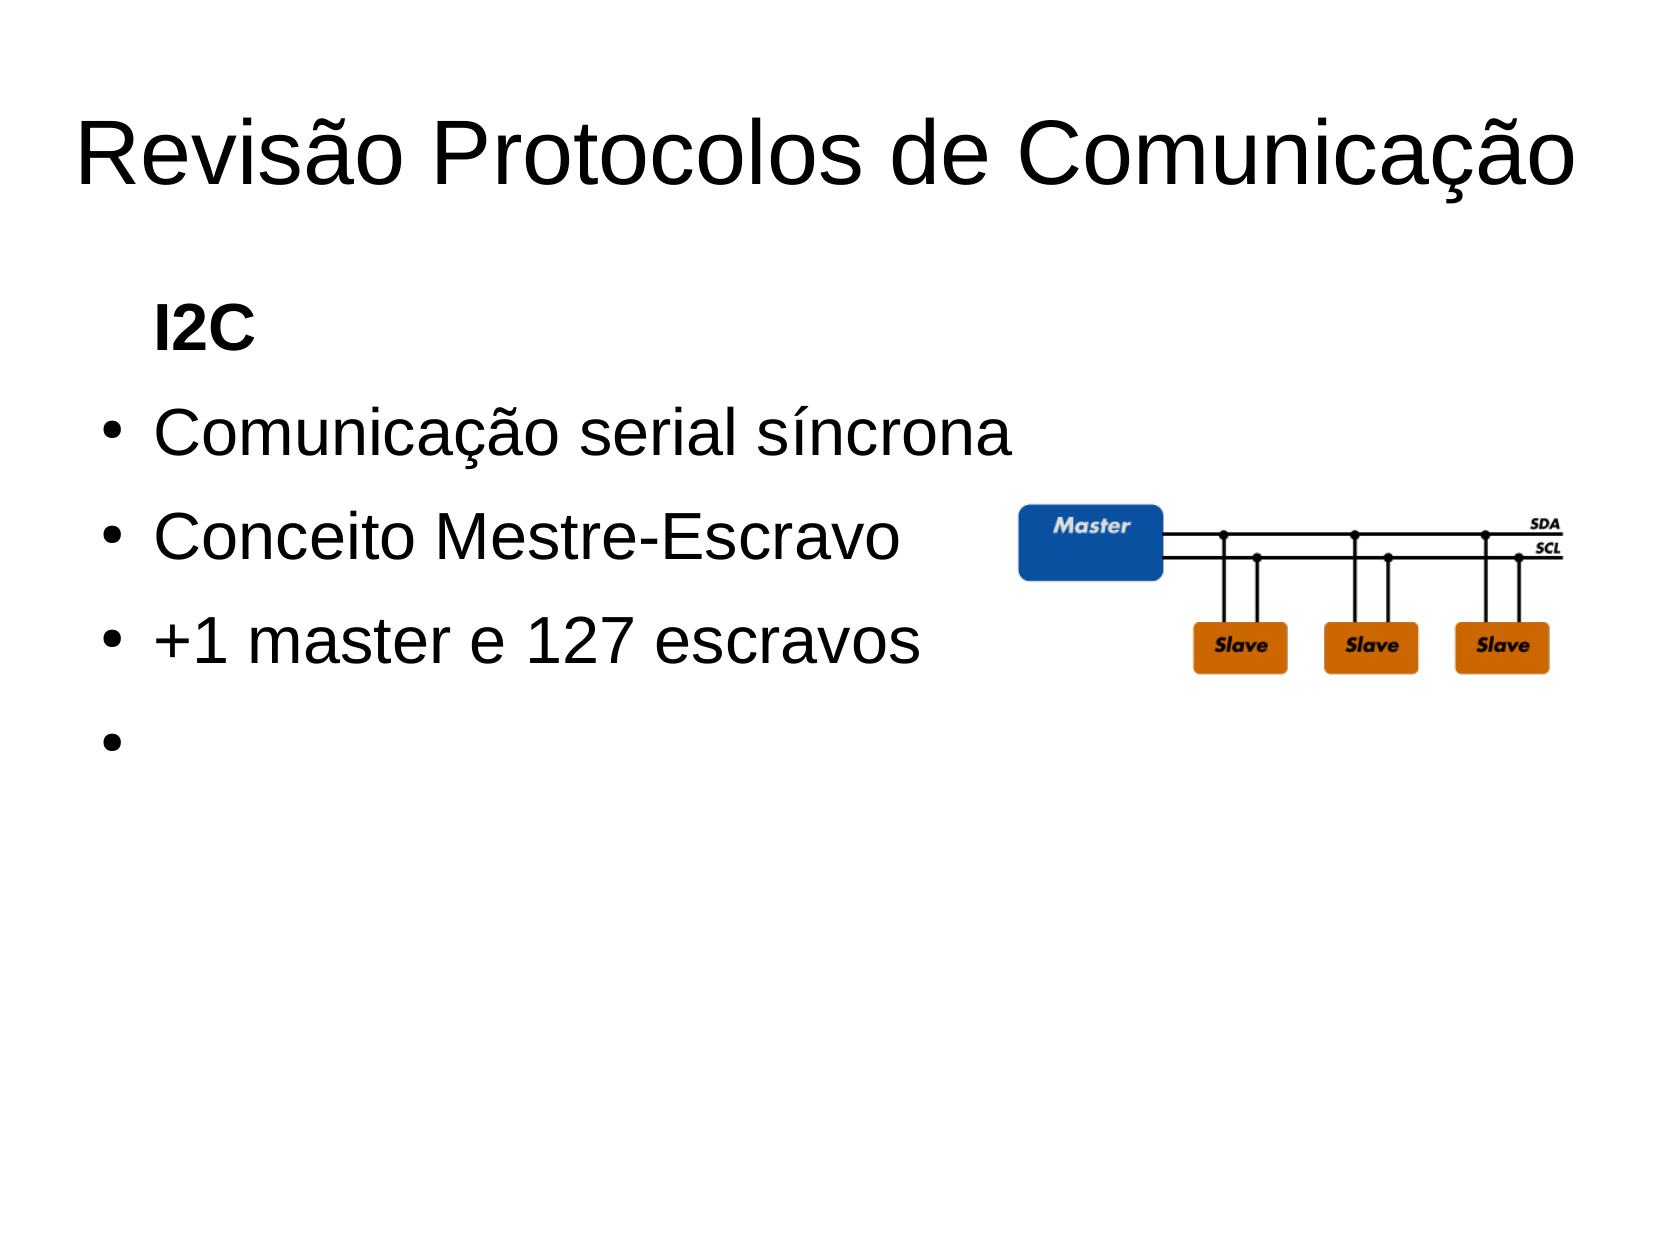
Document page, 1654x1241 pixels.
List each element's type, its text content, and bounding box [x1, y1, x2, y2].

picture [1007, 491, 1571, 686]
title Revisão Protocolos de Comunicação [29, 49, 1625, 257]
list I2C Comunicação serial síncrona Conceito Mestre-Escravo +1 master e 127 escravos [82, 290, 1571, 1010]
